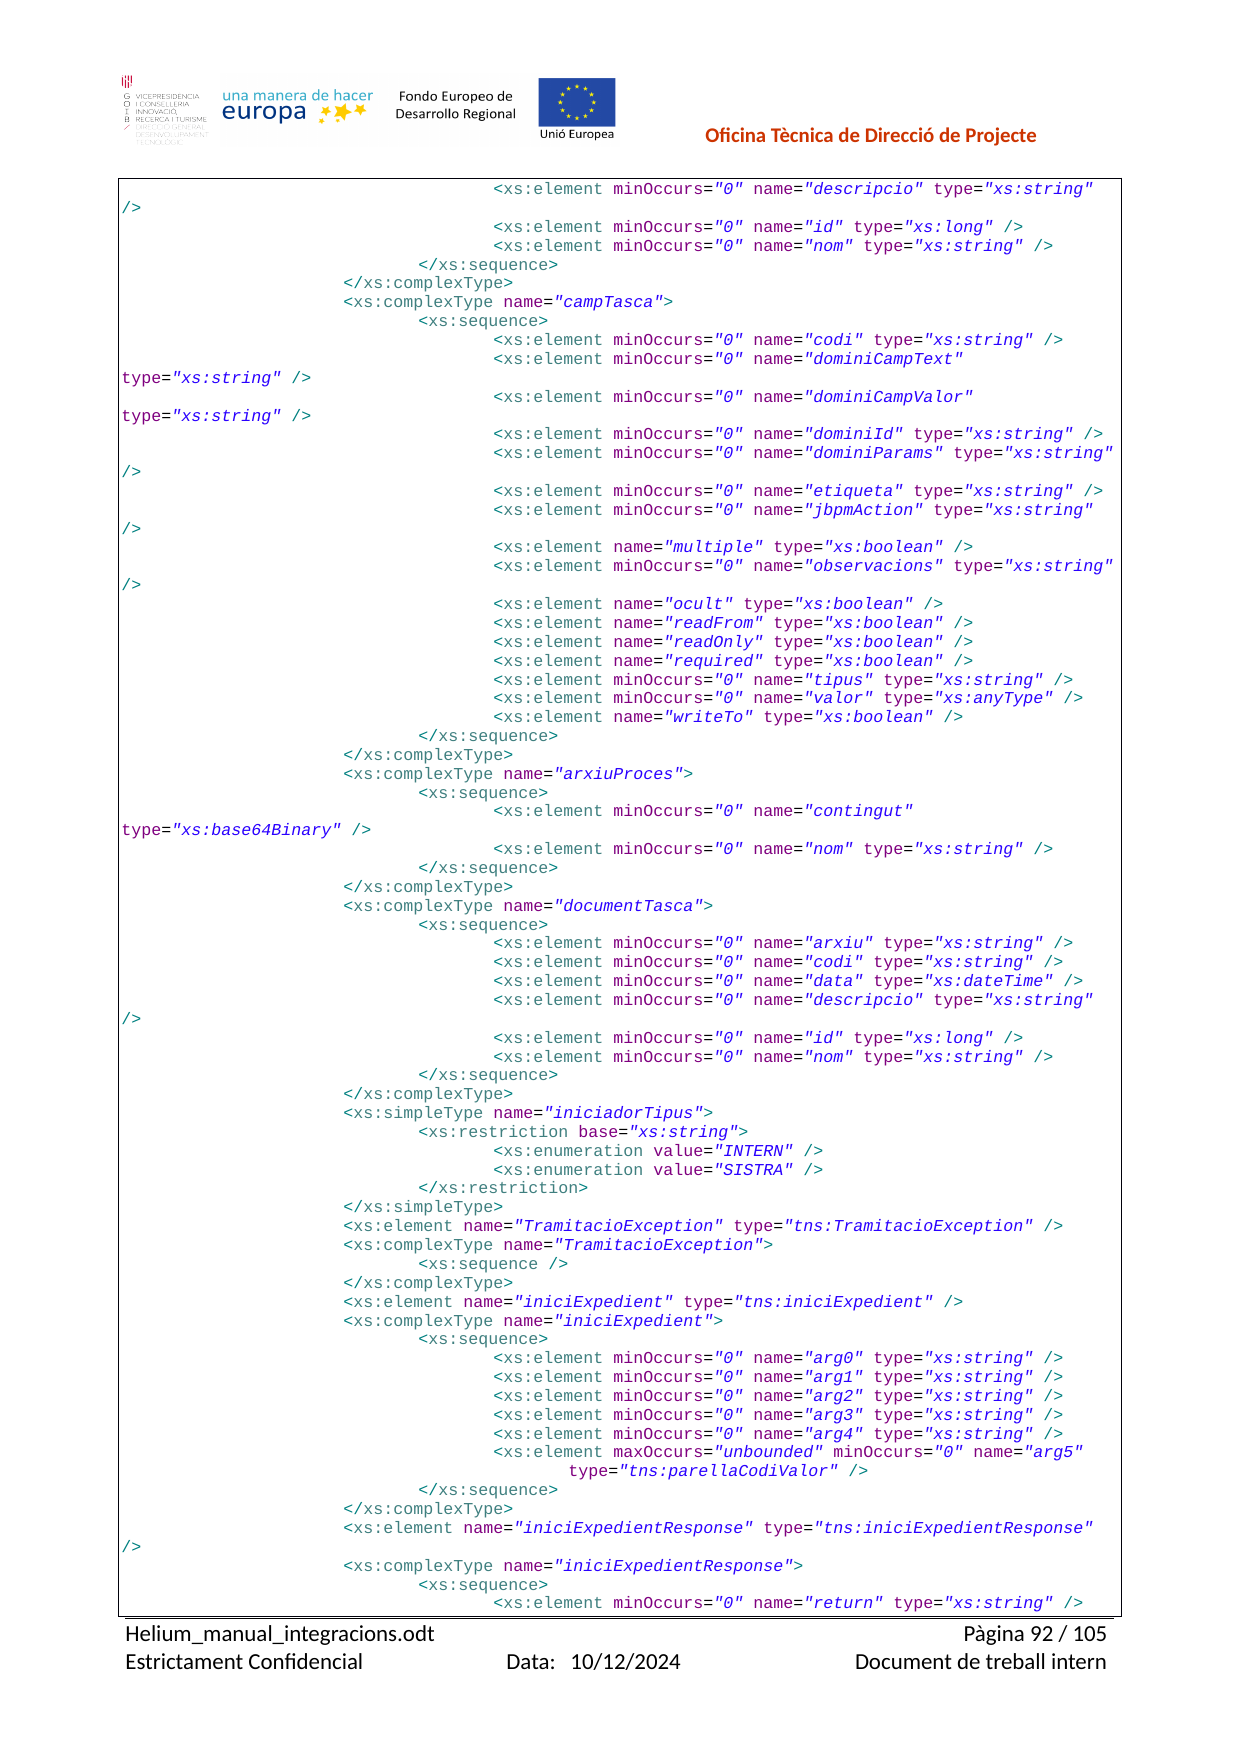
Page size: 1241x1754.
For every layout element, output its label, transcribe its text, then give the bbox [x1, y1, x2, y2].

text <xs:sequence> [119, 1328, 1121, 1347]
picture [118, 73, 213, 147]
text <xs:element minOccurs="0" name="valor" type="xs:anyType" /> [119, 687, 1121, 706]
text <xs:element name="iniciExpedient" type="tns:iniciExpedient" /> [119, 1290, 1121, 1309]
text <xs:simpleType name="iniciadorTipus"> [119, 1102, 1121, 1120]
text <xs:element maxOccurs="unbounded" minOccurs="0" name="arg5" [119, 1441, 1121, 1460]
text </xs:complexType> [119, 272, 1121, 291]
text <xs:element minOccurs="0" name="arg2" type="xs:string" /> [119, 1384, 1121, 1403]
text <xs:element minOccurs="0" name="arxiu" type="xs:string" /> [119, 932, 1121, 951]
text <xs:element minOccurs="0" name="return" type="xs:string" /> [119, 1592, 1121, 1616]
text <xs:element minOccurs="0" name="descripcio" type="xs:string" /> [119, 988, 1121, 1026]
text </xs:sequence> [119, 1479, 1121, 1497]
text <xs:element name="writeTo" type="xs:boolean" /> [119, 706, 1121, 724]
text <xs:element name="TramitacioException" type="tns:TramitacioException" /> [119, 1215, 1121, 1233]
text type="tns:parellaCodiValor" /> [119, 1460, 1121, 1479]
text <xs:complexType name="iniciExpedientResponse"> [119, 1554, 1121, 1573]
text <xs:sequence> [119, 1573, 1121, 1592]
text <xs:element minOccurs="0" name="nom" type="xs:string" /> [119, 838, 1121, 856]
text <xs:element minOccurs="0" name="dominiId" type="xs:string" /> [119, 423, 1121, 442]
text <xs:element name="readOnly" type="xs:boolean" /> [119, 630, 1121, 649]
text <xs:element minOccurs="0" name="id" type="xs:long" /> [119, 215, 1121, 234]
text <xs:enumeration value="INTERN" /> [119, 1139, 1121, 1158]
text </xs:restriction> [119, 1177, 1121, 1196]
text <xs:element minOccurs="0" name="nom" type="xs:string" /> [119, 1045, 1121, 1064]
text <xs:element name="ocult" type="xs:boolean" /> [119, 592, 1121, 611]
text <xs:complexType name="TramitacioException"> [119, 1233, 1121, 1252]
text <xs:element name="iniciExpedientResponse" type="tns:iniciExpedientResponse" /> [119, 1516, 1121, 1554]
text <xs:element minOccurs="0" name="contingut" type="xs:base64Binary" /> [119, 800, 1121, 838]
text </xs:sequence> [119, 1064, 1121, 1083]
text </xs:complexType> [119, 875, 1121, 894]
text <xs:element minOccurs="0" name="tipus" type="xs:string" /> [119, 668, 1121, 687]
text <xs:element name="readFrom" type="xs:boolean" /> [119, 611, 1121, 630]
text <xs:element minOccurs="0" name="arg4" type="xs:string" /> [119, 1422, 1121, 1441]
text <xs:element minOccurs="0" name="arg1" type="xs:string" /> [119, 1366, 1121, 1384]
text <xs:element name="required" type="xs:boolean" /> [119, 649, 1121, 668]
text <xs:element minOccurs="0" name="dominiCampValor" type="xs:string" /> [119, 385, 1121, 423]
text <xs:element minOccurs="0" name="dominiParams" type="xs:string" /> [119, 442, 1121, 479]
text <xs:element minOccurs="0" name="arg3" type="xs:string" /> [119, 1403, 1121, 1422]
text <xs:element minOccurs="0" name="observacions" type="xs:string" /> [119, 555, 1121, 592]
text <xs:element minOccurs="0" name="codi" type="xs:string" /> [119, 328, 1121, 347]
text <xs:element minOccurs="0" name="jbpmAction" type="xs:string" /> [119, 498, 1121, 536]
text <xs:element minOccurs="0" name="descripcio" type="xs:string" /> [119, 179, 1121, 215]
text <xs:element name="multiple" type="xs:boolean" /> [119, 536, 1121, 555]
text <xs:sequence /> [119, 1252, 1121, 1271]
text </xs:sequence> [119, 856, 1121, 875]
text </xs:complexType> [119, 743, 1121, 762]
text </xs:complexType> [119, 1271, 1121, 1290]
text <xs:complexType name="campTasca"> [119, 291, 1121, 310]
text <xs:element minOccurs="0" name="arg0" type="xs:string" /> [119, 1347, 1121, 1366]
text <xs:complexType name="documentTasca"> [119, 894, 1121, 913]
text <xs:element minOccurs="0" name="nom" type="xs:string" /> [119, 234, 1121, 253]
text <xs:element minOccurs="0" name="codi" type="xs:string" /> [119, 951, 1121, 969]
text <xs:sequence> [119, 781, 1121, 800]
text <xs:restriction base="xs:string"> [119, 1120, 1121, 1139]
text </xs:complexType> [119, 1497, 1121, 1516]
text </xs:simpleType> [119, 1196, 1121, 1215]
text <xs:enumeration value="SISTRA" /> [119, 1158, 1121, 1177]
text <xs:element minOccurs="0" name="id" type="xs:long" /> [119, 1026, 1121, 1045]
text <xs:element minOccurs="0" name="etiqueta" type="xs:string" /> [119, 479, 1121, 498]
text <xs:complexType name="arxiuProces"> [119, 762, 1121, 781]
text <xs:sequence> [119, 310, 1121, 328]
text </xs:sequence> [119, 724, 1121, 743]
picture [219, 73, 621, 147]
text <xs:complexType name="iniciExpedient"> [119, 1309, 1121, 1328]
text <xs:sequence> [119, 913, 1121, 932]
text <xs:element minOccurs="0" name="data" type="xs:dateTime" /> [119, 969, 1121, 988]
text </xs:sequence> [119, 253, 1121, 272]
text <xs:element minOccurs="0" name="dominiCampText" type="xs:string" /> [119, 347, 1121, 385]
text </xs:complexType> [119, 1083, 1121, 1102]
